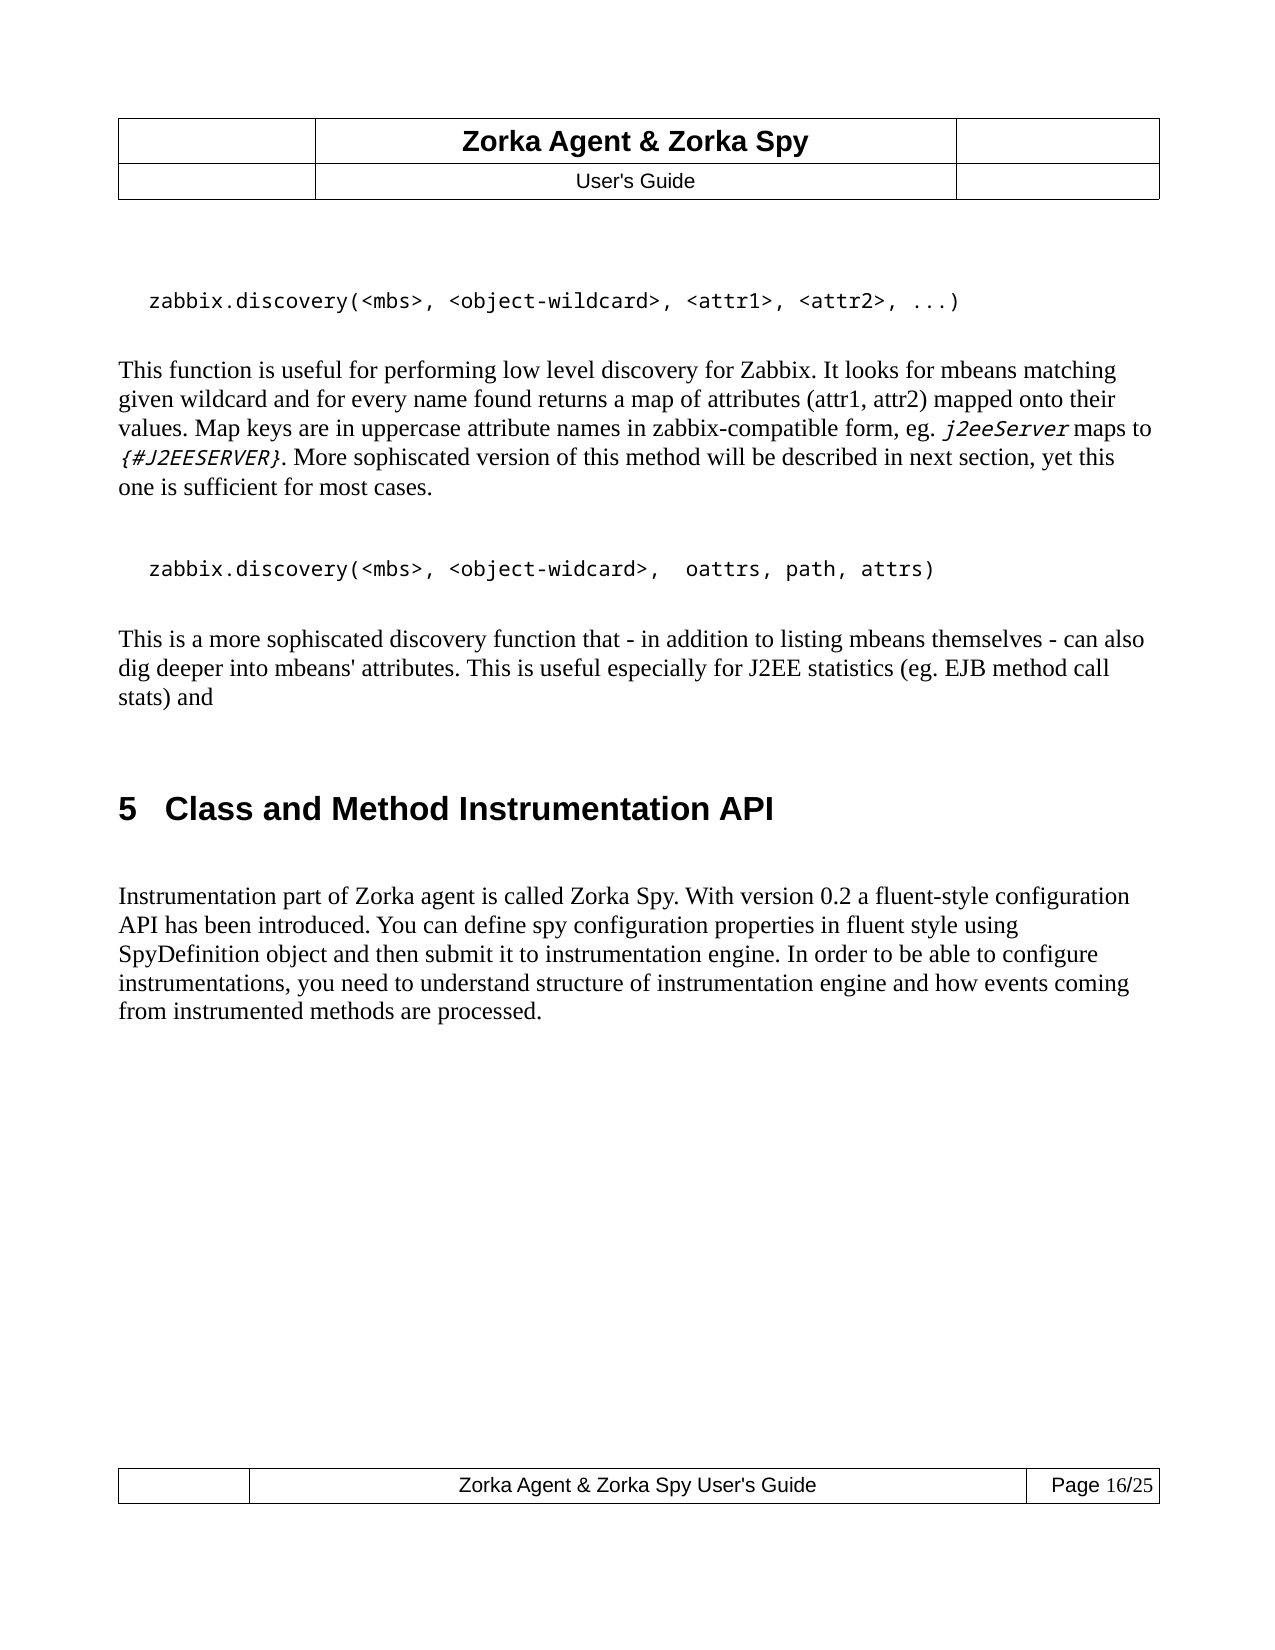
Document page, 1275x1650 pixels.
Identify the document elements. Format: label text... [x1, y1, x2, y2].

text zabbix.discovery(<mbs>, <object-widcard>, oattrs, path, attrs) [148, 554, 1157, 583]
subtitle Class and Method Instrumentation API [118, 789, 1157, 828]
text This function is useful for performing low level discovery for Zabbix. It looks for mbeans matching given wildcard and for every name found returns a map of attributes (attr1, attr2) mapped onto their values. Map keys are in uppercase attribute names in zabbix-compatible form, eg. j2eeServer maps to {#J2EESERVER}. More sophiscated version of this method will be described in next section, yet this one is sufficient for most cases. [118, 356, 1157, 501]
text Instrumentation part of Zorka agent is called Zorka Spy. With version 0.2 a fluent-style configuration API has been introduced. You can define spy configuration properties in fluent style using SpyDefinition object and then submit it to instrumentation engine. In order to be able to configure instrumentations, you need to understand structure of instrumentation engine and how events coming from instrumented methods are processed. [118, 881, 1157, 1025]
text zabbix.discovery(<mbs>, <object-wildcard>, <attr1>, <attr2>, ...) [148, 286, 1157, 314]
text This is a more sophiscated discovery function that - in addition to listing mbeans themselves - can also dig deeper into mbeans' attributes. This is useful especially for J2EE statistics (eg. EJB method call stats) and [118, 624, 1157, 710]
